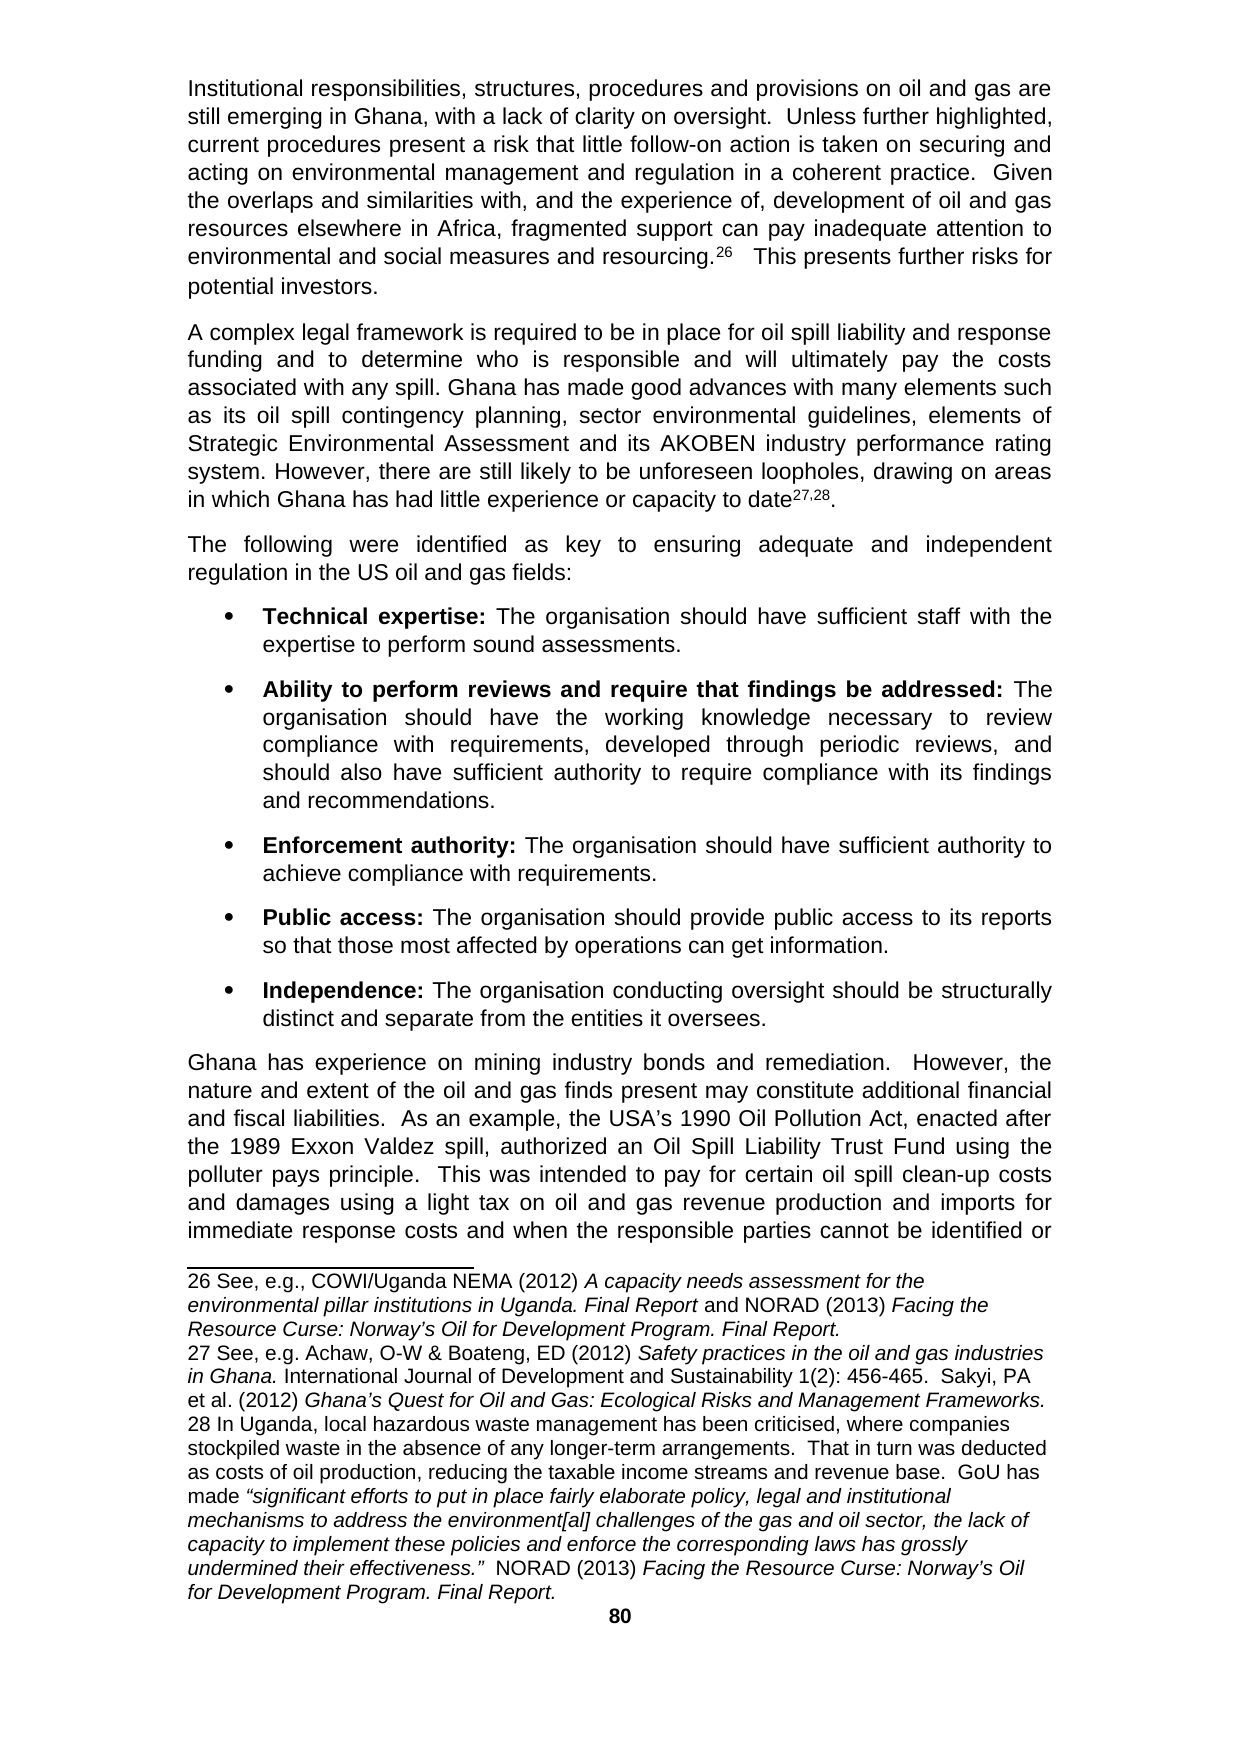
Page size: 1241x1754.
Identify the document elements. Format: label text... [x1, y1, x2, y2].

list Public access: The organisation should provide public access to its reports so that those most affected by operations can get information. [225, 904, 1053, 958]
text The following were identified as key to ensuring adequate and independent regulation in the US oil and gas fields: [187, 531, 1053, 585]
text A complex legal framework is required to be in place for oil spill liability and response funding and to determine who is responsible and will ultimately pay the costs associated with any spill. Ghana has made good advances with many elements such as its oil spill contingency planning, sector environmental guidelines, elements of Strategic Environmental Assessment and its AKOBEN industry performance rating system. However, there are still likely to be unforeseen loopholes, drawing on areas in which Ghana has had little experience or capacity to date,. [187, 318, 1053, 512]
text See, e.g., COWI/Uganda NEMA (2012) A capacity needs assessment for the environmental pillar institutions in Uganda. Final Report and NORAD (2013) Facing the Resource Curse: Norway’s Oil for Development Program. Final Report. [187, 1268, 1053, 1340]
list Enforcement authority: The organisation should have sufficient authority to achieve compliance with requirements. [225, 832, 1053, 886]
text Ghana has experience on mining industry bonds and remediation. However, the nature and extent of the oil and gas finds present may constitute additional financial and fiscal liabilities. As an example, the USA’s 1990 Oil Pollution Act, enacted after the 1989 Exxon Valdez spill, authorized an Oil Spill Liability Trust Fund using the polluter pays principle. This was intended to pay for certain oil spill clean-up costs and damages using a light tax on oil and gas revenue production and imports for immediate response costs and when the responsible parties cannot be identified or [187, 1049, 1053, 1243]
text Institutional responsibilities, structures, procedures and provisions on oil and gas are still emerging in Ghana, with a lack of clarity on oversight. Unless further highlighted, current procedures present a risk that little follow-on action is taken on securing and acting on environmental management and regulation in a coherent practice. Given the overlaps and similarities with, and the experience of, development of oil and gas resources elsewhere in Africa, fragmented support can pay inadequate attention to environmental and social measures and resourcing. This presents further risks for potential investors. [187, 75, 1053, 300]
list Independence: The organisation conducting oversight should be structurally distinct and separate from the entities it oversees. [225, 977, 1053, 1031]
list Technical expertise: The organisation should have sufficient staff with the expertise to perform sound assessments. [225, 603, 1053, 657]
text In Uganda, local hazardous waste management has been criticised, where companies stockpiled waste in the absence of any longer-term arrangements. That in turn was deducted as costs of oil production, reducing the taxable income streams and revenue base. GoU has made “significant efforts to put in place fairly elaborate policy, legal and institutional mechanisms to address the environment[al] challenges of the gas and oil sector, the lack of capacity to implement these policies and enforce the corresponding laws has grossly undermined their effectiveness.” NORAD (2013) Facing the Resource Curse: Norway’s Oil for Development Program. Final Report. [187, 1412, 1053, 1604]
text See, e.g. Achaw, O-W & Boateng, ED (2012) Safety practices in the oil and gas industries in Ghana. International Journal of Development and Sustainability 1(2): 456-465. Sakyi, PA et al. (2012) Ghana’s Quest for Oil and Gas: Ecological Risks and Management Frameworks. [187, 1340, 1053, 1412]
list Ability to perform reviews and require that findings be addressed: The organisation should have the working knowledge necessary to review compliance with requirements, developed through periodic reviews, and should also have sufficient authority to require compliance with its findings and recommendations. [225, 676, 1053, 813]
